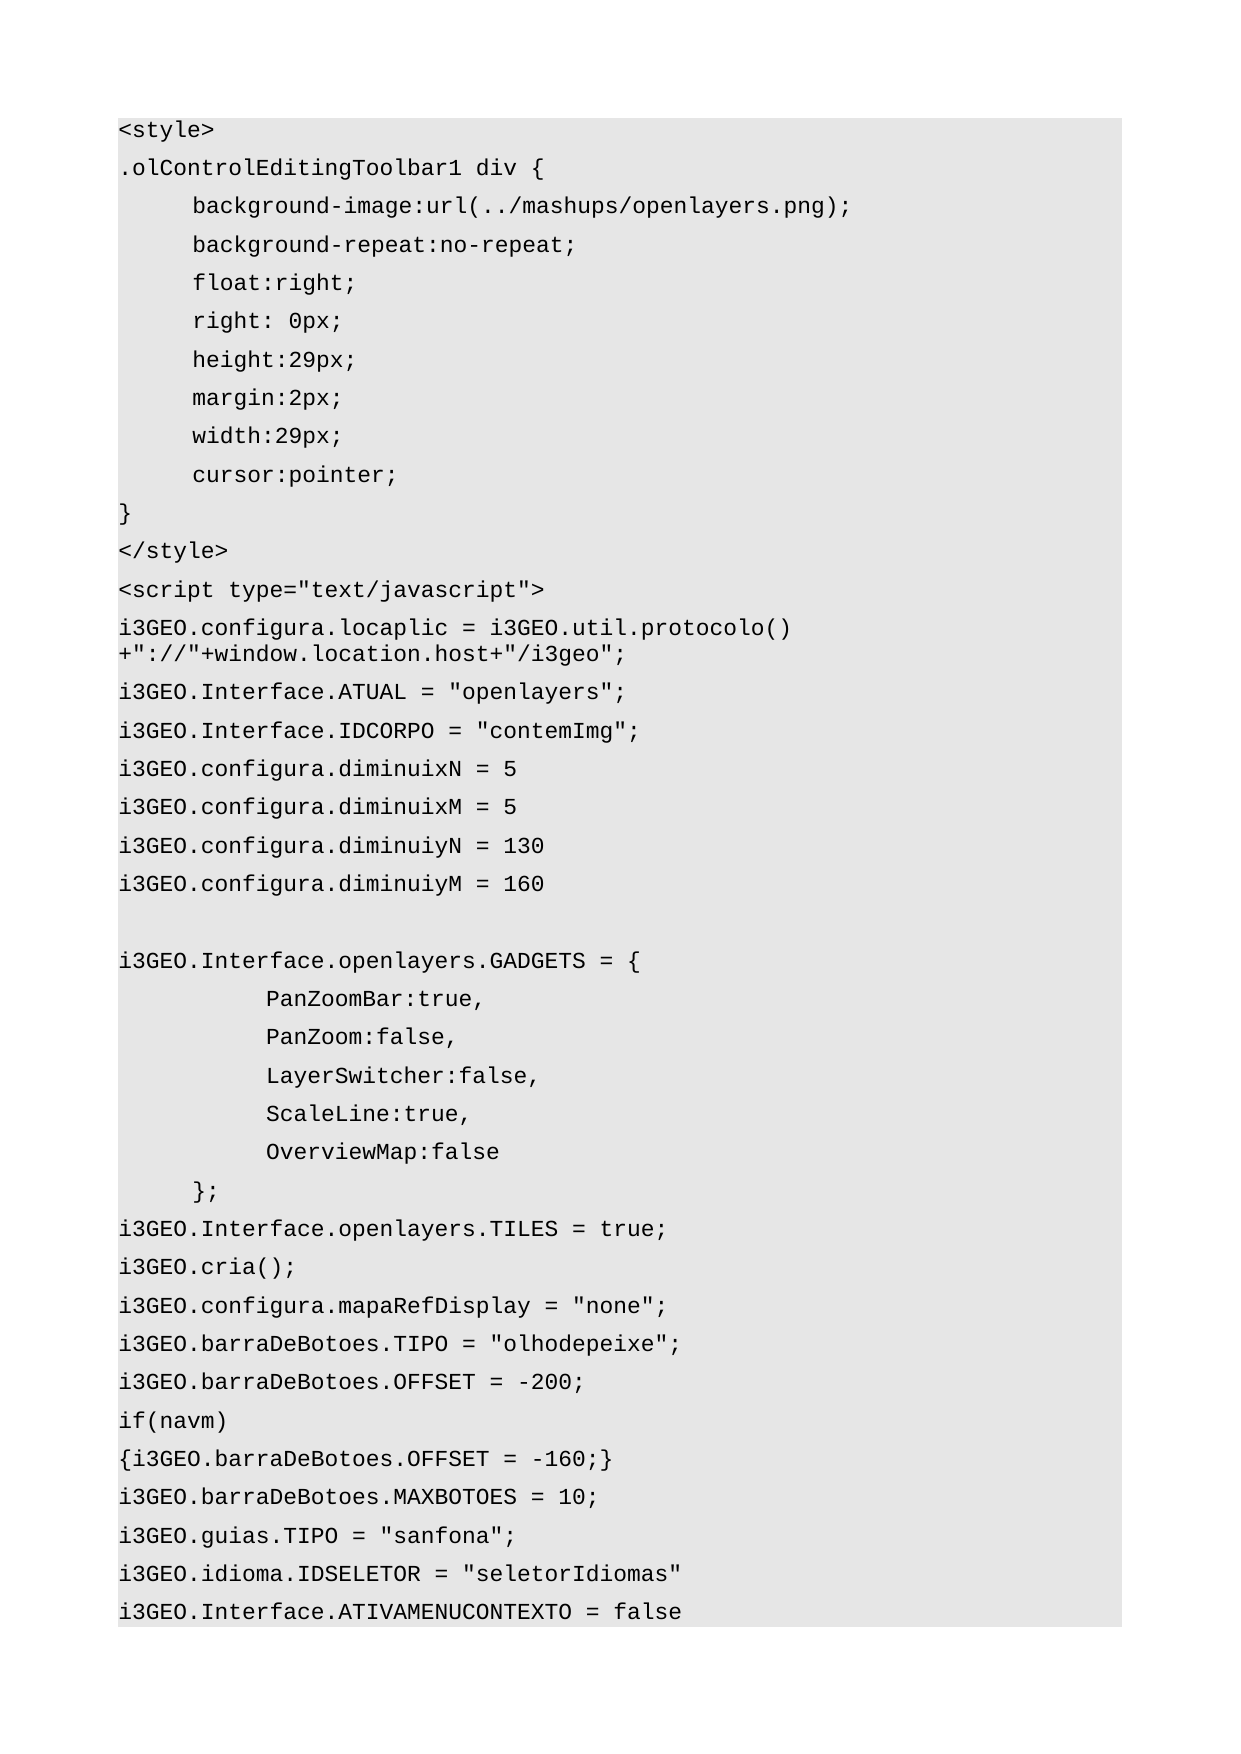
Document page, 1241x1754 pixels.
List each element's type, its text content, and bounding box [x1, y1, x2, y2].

text right: 0px; [118, 310, 1122, 336]
text if(navm) [118, 1409, 1122, 1435]
text PanZoom:false, [118, 1026, 1122, 1052]
text }; [118, 1179, 1122, 1205]
text i3GEO.cria(); [118, 1256, 1122, 1282]
text i3GEO.Interface.IDCORPO = "contemImg"; [118, 719, 1122, 745]
text i3GEO.configura.diminuiyN = 130 [118, 834, 1122, 860]
text PanZoomBar:true, [118, 987, 1122, 1013]
text i3GEO.barraDeBotoes.MAXBOTOES = 10; [118, 1486, 1122, 1512]
text cursor:pointer; [118, 463, 1122, 489]
text {i3GEO.barraDeBotoes.OFFSET = -160;} [118, 1447, 1122, 1473]
text } [118, 501, 1122, 527]
text height:29px; [118, 348, 1122, 374]
text background-repeat:no-repeat; [118, 233, 1122, 259]
text i3GEO.Interface.openlayers.GADGETS = { [118, 949, 1122, 975]
text i3GEO.barraDeBotoes.OFFSET = -200; [118, 1371, 1122, 1397]
text background-image:url(../mashups/openlayers.png); [118, 195, 1122, 221]
text ScaleLine:true, [118, 1102, 1122, 1128]
text OverviewMap:false [118, 1141, 1122, 1167]
text i3GEO.Interface.ATIVAMENUCONTEXTO = false [118, 1601, 1122, 1627]
text float:right; [118, 271, 1122, 297]
text width:29px; [118, 425, 1122, 451]
text i3GEO.Interface.ATUAL = "openlayers"; [118, 681, 1122, 707]
text <style> [118, 118, 1122, 144]
text i3GEO.idioma.IDSELETOR = "seletorIdiomas" [118, 1562, 1122, 1588]
text i3GEO.configura.diminuiyM = 160 [118, 872, 1122, 898]
text i3GEO.Interface.openlayers.TILES = true; [118, 1217, 1122, 1243]
text i3GEO.configura.mapaRefDisplay = "none"; [118, 1294, 1122, 1320]
text </style> [118, 540, 1122, 566]
text i3GEO.configura.diminuixM = 5 [118, 796, 1122, 822]
text i3GEO.configura.locaplic = i3GEO.util.protocolo()+"://"+window.location.host+"/i3geo"; [118, 616, 1122, 668]
text margin:2px; [118, 386, 1122, 412]
text i3GEO.guias.TIPO = "sanfona"; [118, 1524, 1122, 1550]
text i3GEO.barraDeBotoes.TIPO = "olhodepeixe"; [118, 1332, 1122, 1358]
text .olControlEditingToolbar1 div { [118, 156, 1122, 182]
text LayerSwitcher:false, [118, 1064, 1122, 1090]
text i3GEO.configura.diminuixN = 5 [118, 757, 1122, 783]
text <script type="text/javascript"> [118, 578, 1122, 604]
